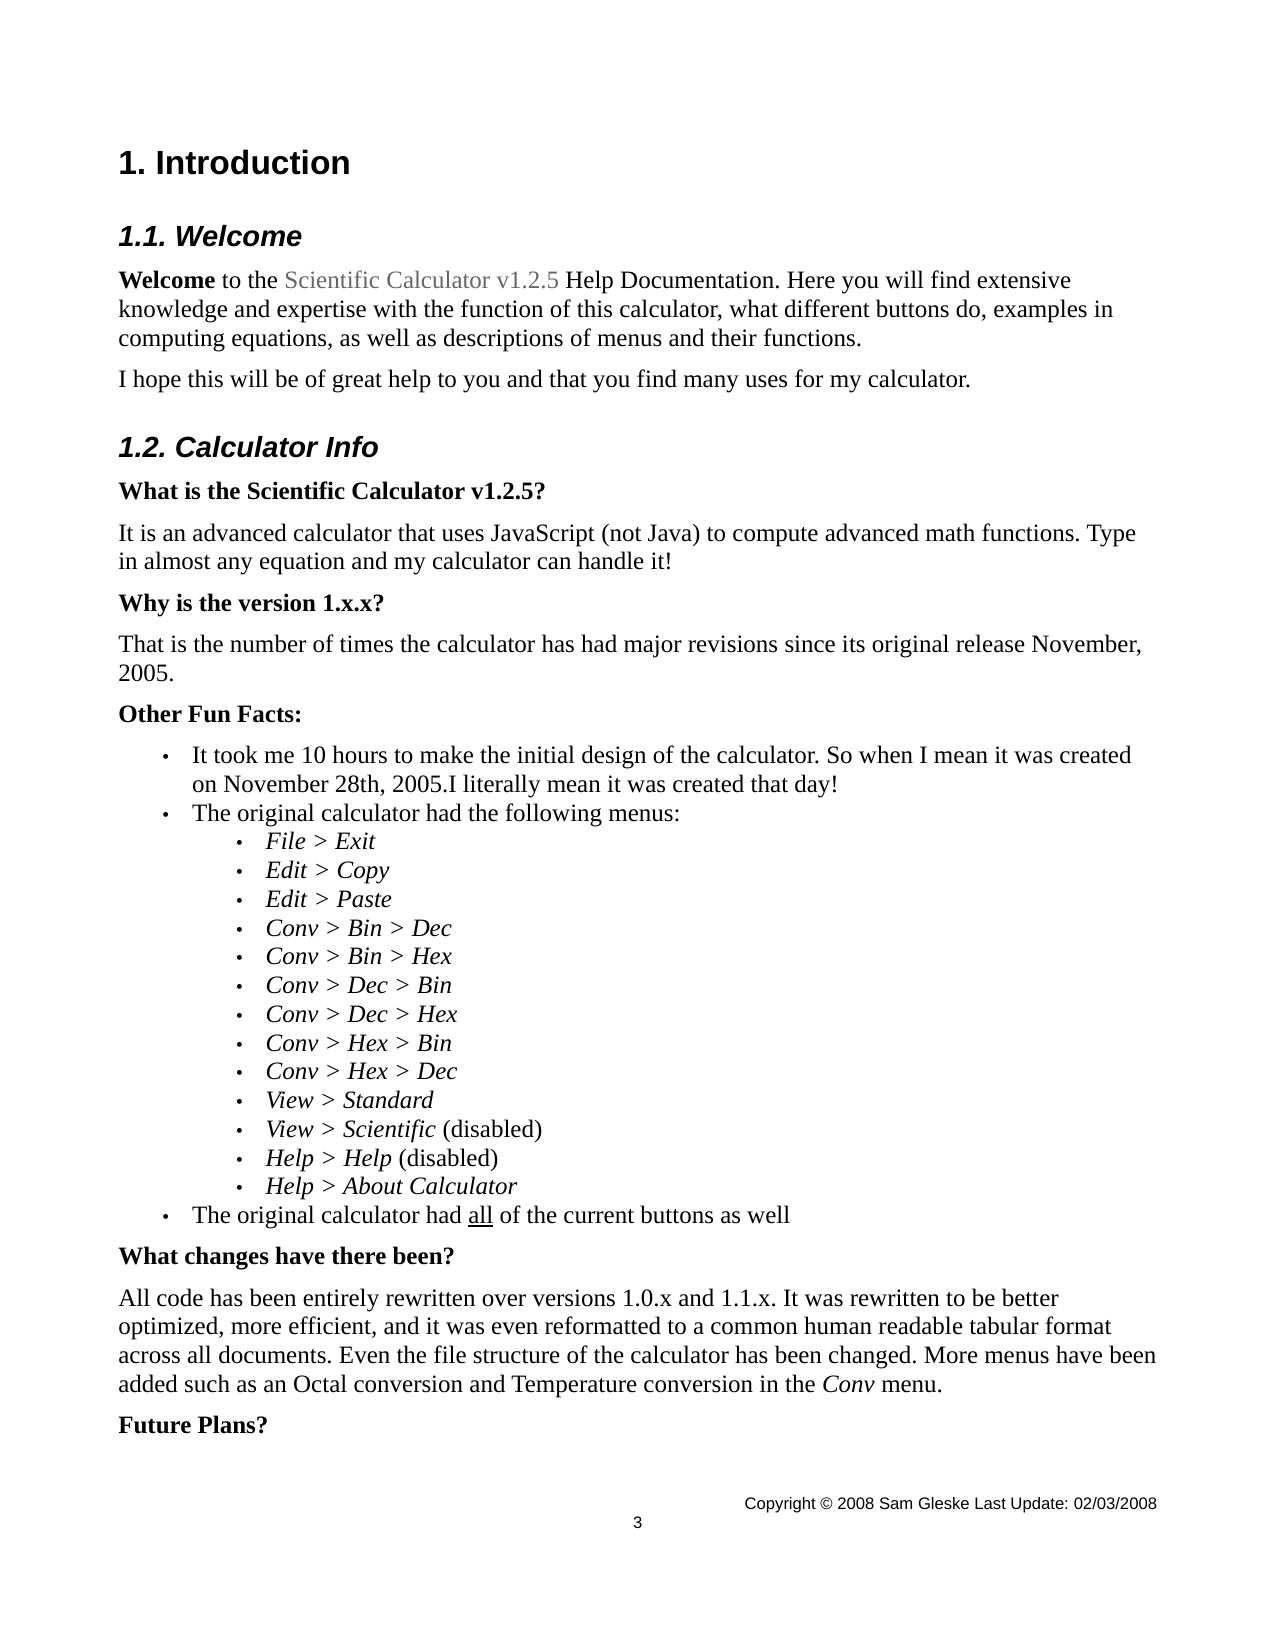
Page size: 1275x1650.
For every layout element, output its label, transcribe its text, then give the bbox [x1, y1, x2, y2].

list Conv > Bin > Dec [236, 913, 1157, 941]
list Edit > Paste [236, 884, 1157, 913]
list Conv > Hex > Dec [236, 1056, 1157, 1085]
list Help > About Calculator [236, 1171, 1157, 1200]
list The original calculator had the following menus: [162, 798, 1157, 826]
list The original calculator had all of the current buttons as well [162, 1200, 1157, 1229]
text I hope this will be of great help to you and that you find many uses for my calculator. [118, 364, 1157, 393]
subtitle 1. Introduction [118, 143, 1157, 182]
text Other Fun Facts: [118, 699, 1157, 728]
list It took me 10 hours to make the initial design of the calculator. So when I mean it was created on November 28th, 2005.I literally mean it was created that day! [162, 740, 1157, 798]
text It is an advanced calculator that uses JavaScript (not Java) to compute advanced math functions. Type in almost any equation and my calculator can handle it! [118, 518, 1157, 575]
subtitle 1.1. Welcome [118, 219, 1157, 253]
list Conv > Dec > Bin [236, 970, 1157, 999]
text Welcome to the Scientific Calculator v1.2.5 Help Documentation. Here you will find extensive knowledge and expertise with the function of this calculator, what different buttons do, examples in computing equations, as well as descriptions of menus and their functions. [118, 265, 1157, 352]
list Conv > Bin > Hex [236, 941, 1157, 970]
list Conv > Dec > Hex [236, 999, 1157, 1028]
text All code has been entirely rewritten over versions 1.0.x and 1.1.x. It was rewritten to be better optimized, more efficient, and it was even reformatted to a common human readable tabular format across all documents. Even the file structure of the calculator has been changed. More menus have been added such as an Octal conversion and Temperature conversion in the Conv menu. [118, 1283, 1157, 1398]
text Future Plans? [118, 1410, 1157, 1439]
list View > Standard [236, 1085, 1157, 1114]
text What changes have there been? [118, 1241, 1157, 1270]
list Edit > Copy [236, 855, 1157, 884]
text What is the Scientific Calculator v1.2.5? [118, 476, 1157, 505]
list Help > Help (disabled) [236, 1143, 1157, 1171]
text Why is the version 1.x.x? [118, 588, 1157, 616]
text That is the number of times the calculator has had major revisions since its original release November, 2005. [118, 629, 1157, 686]
list File > Exit [236, 826, 1157, 855]
subtitle 1.2. Calculator Info [118, 430, 1157, 464]
list View > Scientific (disabled) [236, 1114, 1157, 1143]
list Conv > Hex > Bin [236, 1028, 1157, 1056]
